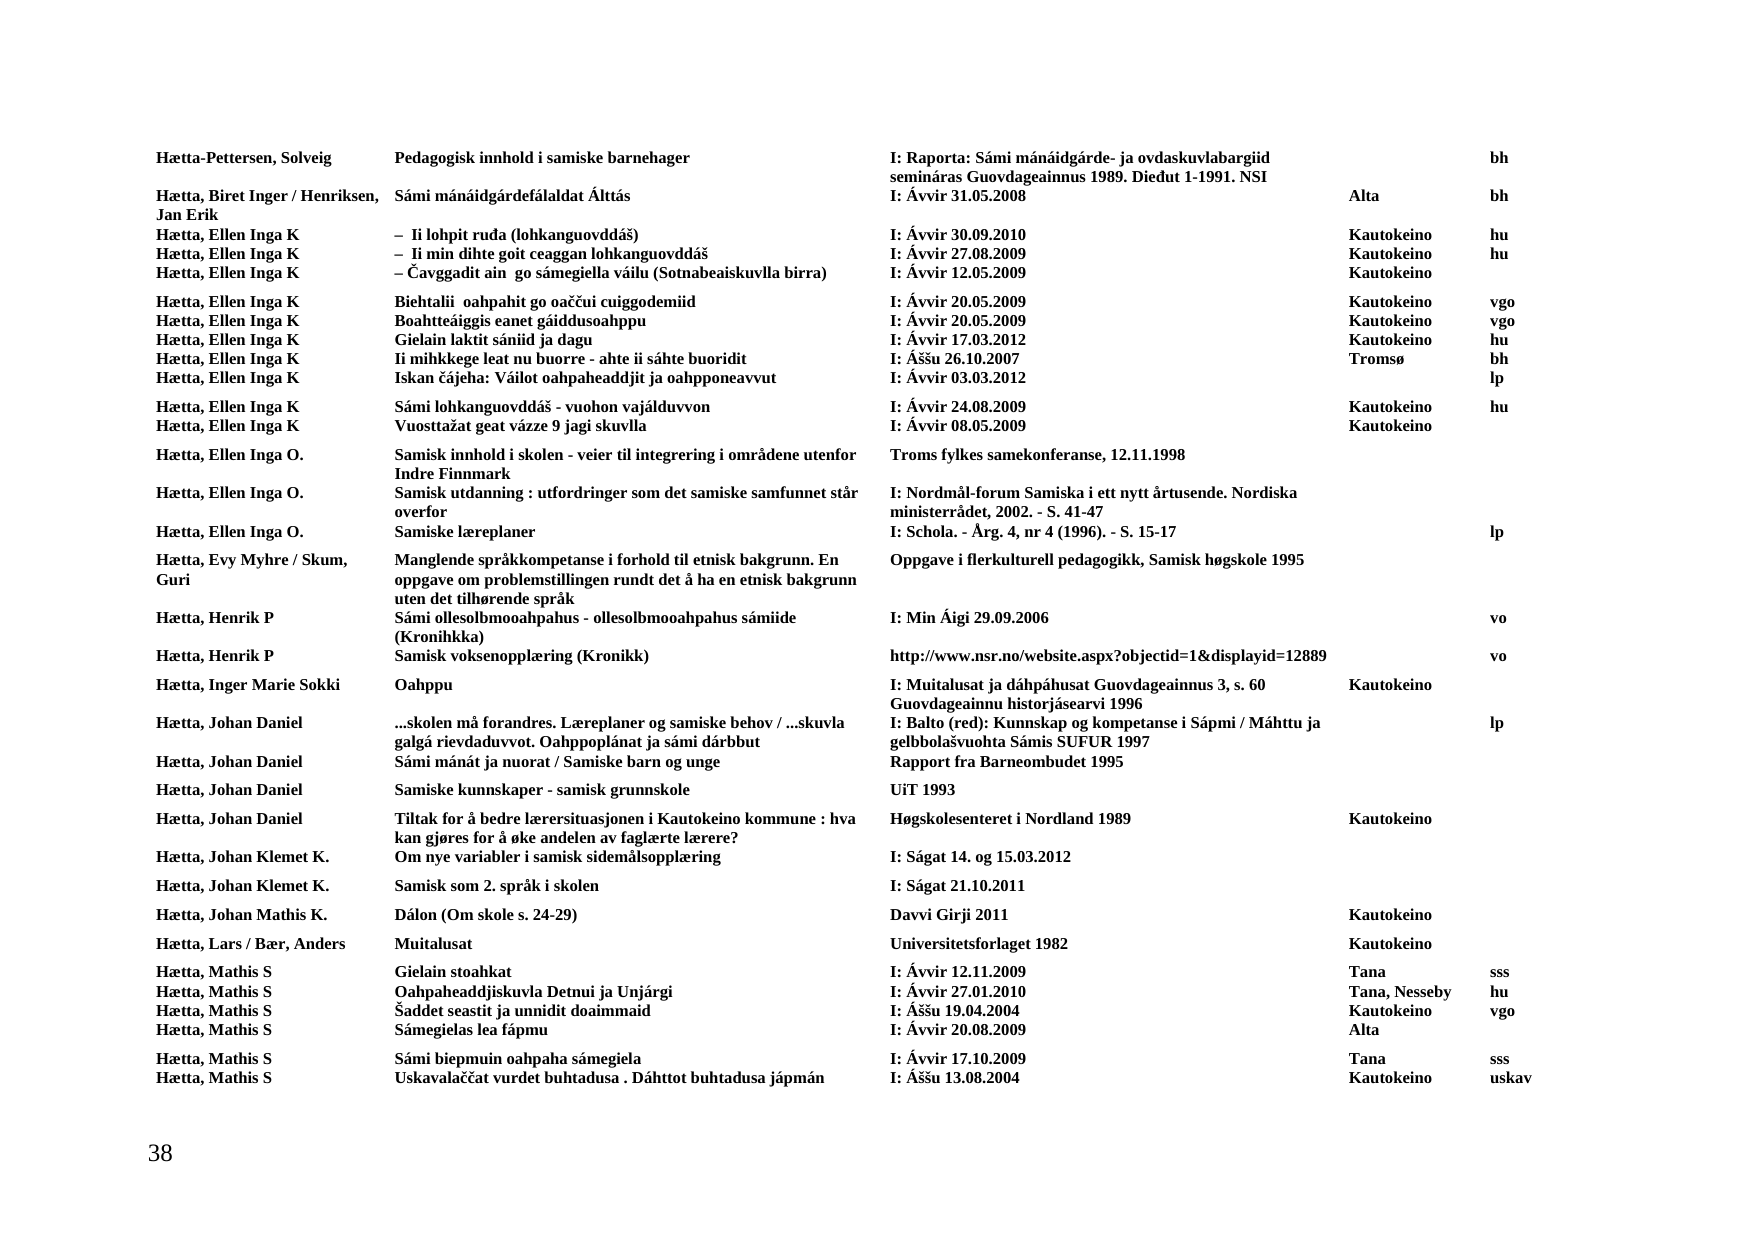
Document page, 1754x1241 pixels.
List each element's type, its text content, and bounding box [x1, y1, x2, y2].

table_cell I: Áššu 26.10.2007 [883, 349, 1341, 368]
table_cell ...skolen må forandres. Læreplaner og samiske behov / ...skuvla galgá rievdaduvvot. Oahppoplánat ja sámi dárbbut [387, 713, 883, 751]
table_cell vo [1483, 608, 1605, 646]
table_cell Muitalusat [387, 934, 883, 962]
table_cell I: Áššu 13.08.2004 [883, 1068, 1341, 1087]
table_cell Hætta, Johan Daniel [149, 751, 387, 780]
table_cell [1483, 416, 1605, 445]
table_cell [1483, 809, 1605, 847]
table_cell Hætta, Mathis S [149, 1020, 387, 1048]
table_cell sss [1483, 962, 1605, 981]
table_cell uskav [1483, 1068, 1605, 1087]
table_cell [1341, 847, 1482, 876]
table_cell Samisk som 2. språk i skolen [387, 876, 883, 905]
table_cell I: Ávvir 12.11.2009 [883, 962, 1341, 981]
table_cell I: Ságat 21.10.2011 [883, 876, 1341, 905]
table_cell Hætta, Mathis S [149, 1068, 387, 1087]
table_cell Hætta-Pettersen, Solveig [149, 148, 387, 186]
table_cell Sámi mánáidgárdefálaldat Álttás [387, 186, 883, 224]
table_cell Kautokeino [1341, 263, 1482, 291]
table_cell Hætta, Mathis S [149, 1049, 387, 1068]
table_cell Hætta, Lars / Bær, Anders [149, 934, 387, 962]
table_cell I: Schola. - Årg. 4, nr 4 (1996). - S. 15-17 [883, 521, 1341, 550]
table_cell Hætta, Ellen Inga K [149, 416, 387, 445]
table_cell Hætta, Johan Mathis K. [149, 905, 387, 933]
table_cell [1483, 905, 1605, 933]
table_cell Sámi lohkanguovddáš - vuohon vajálduvvon [387, 397, 883, 416]
table_cell I: Áššu 19.04.2004 [883, 1001, 1341, 1020]
table_cell sss [1483, 1049, 1605, 1068]
table_cell Kautokeino [1341, 311, 1482, 330]
table_cell Kautokeino [1341, 330, 1482, 349]
table_cell I: Min Áigi 29.09.2006 [883, 608, 1341, 646]
table_cell Manglende språkkompetanse i forhold til etnisk bakgrunn. En oppgave om problemstillingen rundt det å ha en etnisk bakgrunn uten det tilhørende språk [387, 550, 883, 608]
table_cell Hætta, Ellen Inga K [149, 349, 387, 368]
table_cell Biehtalii oahpahit go oaččui cuiggodemiid [387, 291, 883, 311]
table_cell Oppgave i flerkulturell pedagogikk, Samisk høgskole 1995 [883, 550, 1341, 608]
table_cell Hætta, Ellen Inga K [149, 224, 387, 243]
table_cell [1483, 1020, 1605, 1048]
table_cell Tana, Nesseby [1341, 981, 1482, 1001]
table_cell Hætta, Henrik P [149, 646, 387, 675]
table_cell [1341, 521, 1482, 550]
table_cell [1341, 876, 1482, 905]
table_cell I: Ávvir 08.05.2009 [883, 416, 1341, 445]
table_cell Hætta, Ellen Inga O. [149, 521, 387, 550]
table_cell UiT 1993 [883, 780, 1341, 809]
table_cell Hætta, Ellen Inga K [149, 263, 387, 291]
table_cell – Čavggadit ain go sámegiella váilu (Sotnabeaiskuvlla birra) [387, 263, 883, 291]
table_cell [1341, 608, 1482, 646]
table_cell I: Balto (red): Kunnskap og kompetanse i Sápmi / Máhttu ja gelbbolašvuohta Sámis SUFUR 1997 [883, 713, 1341, 751]
table_cell [1483, 675, 1605, 713]
table_cell Sámi mánát ja nuorat / Samiske barn og unge [387, 751, 883, 780]
table_cell Kautokeino [1341, 1068, 1482, 1087]
table_cell Pedagogisk innhold i samiske barnehager [387, 148, 883, 186]
table_cell Kautokeino [1341, 224, 1482, 243]
table_cell Šaddet seastit ja unnidit doaimmaid [387, 1001, 883, 1020]
table_cell Ii mihkkege leat nu buorre - ahte ii sáhte buoridit [387, 349, 883, 368]
table_cell Uskavalaččat vurdet buhtadusa . Dáhttot buhtadusa jápmán [387, 1068, 883, 1087]
table_cell Hætta, Ellen Inga K [149, 244, 387, 263]
table_cell Tana [1341, 1049, 1482, 1068]
table_cell Hætta, Ellen Inga K [149, 330, 387, 349]
table_cell Kautokeino [1341, 244, 1482, 263]
table_cell Høgskolesenteret i Nordland 1989 [883, 809, 1341, 847]
table_cell [1483, 780, 1605, 809]
table_cell Sámi ollesolbmooahpahus - ollesolbmooahpahus sámiide (Kronihkka) [387, 608, 883, 646]
table_cell lp [1483, 368, 1605, 397]
table_cell Kautokeino [1341, 1001, 1482, 1020]
table_cell I: Ávvir 30.09.2010 [883, 224, 1341, 243]
table_cell Hætta, Johan Daniel [149, 780, 387, 809]
table_cell hu [1483, 397, 1605, 416]
table_cell hu [1483, 224, 1605, 243]
table_cell [1341, 751, 1482, 780]
table_cell – Ii lohpit ruđa (lohkanguovddáš) [387, 224, 883, 243]
table_cell Oahppu [387, 675, 883, 713]
table_cell vgo [1483, 1001, 1605, 1020]
table_cell Oahpaheaddjiskuvla Detnui ja Unjárgi [387, 981, 883, 1001]
table_cell bh [1483, 186, 1605, 224]
table_cell Hætta, Ellen Inga O. [149, 445, 387, 483]
table_cell [1341, 713, 1482, 751]
table_cell I: Raporta: Sámi mánáidgárde- ja ovdaskuvlabargiid semináras Guovdageainnus 1989. Dieđut 1-1991. NSI [883, 148, 1341, 186]
table_cell Kautokeino [1341, 675, 1482, 713]
table_cell Boahtteáiggis eanet gáiddusoahppu [387, 311, 883, 330]
table_cell I: Ávvir 27.08.2009 [883, 244, 1341, 263]
table_cell Kautokeino [1341, 416, 1482, 445]
table_cell [1483, 934, 1605, 962]
table_cell Sámi biepmuin oahpaha sámegiela [387, 1049, 883, 1068]
table_cell Rapport fra Barneombudet 1995 [883, 751, 1341, 780]
table_cell Hætta, Johan Daniel [149, 713, 387, 751]
table_cell Om nye variabler i samisk sidemålsopplæring [387, 847, 883, 876]
table_cell Hætta, Biret Inger / Henriksen, Jan Erik [149, 186, 387, 224]
table_cell Samisk utdanning : utfordringer som det samiske samfunnet står overfor [387, 483, 883, 521]
table_cell Hætta, Ellen Inga K [149, 291, 387, 311]
table_cell [1341, 780, 1482, 809]
table_cell vgo [1483, 291, 1605, 311]
table_cell Hætta, Ellen Inga K [149, 311, 387, 330]
table_cell Dálon (Om skole s. 24-29) [387, 905, 883, 933]
table_cell Hætta, Ellen Inga K [149, 368, 387, 397]
table_cell Hætta, Johan Klemet K. [149, 847, 387, 876]
table_cell – Ii min dihte goit ceaggan lohkanguovddáš [387, 244, 883, 263]
table_cell Gielain laktit sániid ja dagu [387, 330, 883, 349]
table_cell hu [1483, 981, 1605, 1001]
table_cell Hætta, Inger Marie Sokki [149, 675, 387, 713]
table_cell I: Muitalusat ja dáhpáhusat Guovdageainnus 3, s. 60 Guovdageainnu historjásearvi 1996 [883, 675, 1341, 713]
table_cell Samiske læreplaner [387, 521, 883, 550]
table_cell I: Ávvir 31.05.2008 [883, 186, 1341, 224]
table_cell Hætta, Mathis S [149, 981, 387, 1001]
table_cell lp [1483, 521, 1605, 550]
table_cell Kautokeino [1341, 809, 1482, 847]
table_cell Sámegielas lea fápmu [387, 1020, 883, 1048]
table_cell bh [1483, 349, 1605, 368]
table_cell Gielain stoahkat [387, 962, 883, 981]
table_cell [1483, 445, 1605, 483]
table_cell Davvi Girji 2011 [883, 905, 1341, 933]
table_cell [1341, 550, 1482, 608]
table_cell I: Ávvir 27.01.2010 [883, 981, 1341, 1001]
table_cell hu [1483, 330, 1605, 349]
table_cell Kautokeino [1341, 291, 1482, 311]
table_cell I: Ságat 14. og 15.03.2012 [883, 847, 1341, 876]
table_cell Troms fylkes samekonferanse, 12.11.1998 [883, 445, 1341, 483]
table_cell vgo [1483, 311, 1605, 330]
table_cell Samiske kunnskaper - samisk grunnskole [387, 780, 883, 809]
table_cell Hætta, Mathis S [149, 962, 387, 981]
table_cell bh [1483, 148, 1605, 186]
table_cell Alta [1341, 186, 1482, 224]
table_cell I: Ávvir 17.10.2009 [883, 1049, 1341, 1068]
table_cell Alta [1341, 1020, 1482, 1048]
table_cell Kautokeino [1341, 934, 1482, 962]
table_cell I: Nordmål-forum Samiska i ett nytt årtusende. Nordiska ministerrådet, 2002. - S. 41-47 [883, 483, 1341, 521]
table_cell I: Ávvir 20.05.2009 [883, 291, 1341, 311]
table_cell Hætta, Johan Daniel [149, 809, 387, 847]
table_cell I: Ávvir 17.03.2012 [883, 330, 1341, 349]
table_cell hu [1483, 244, 1605, 263]
table_cell Universitetsforlaget 1982 [883, 934, 1341, 962]
table_cell http://www.nsr.no/website.aspx?objectid=1&displayid=12889 [883, 646, 1341, 675]
table_cell Hætta, Henrik P [149, 608, 387, 646]
table_cell I: Ávvir 12.05.2009 [883, 263, 1341, 291]
table_cell I: Ávvir 03.03.2012 [883, 368, 1341, 397]
table_cell Samisk voksenopplæring (Kronikk) [387, 646, 883, 675]
table_cell [1483, 550, 1605, 608]
table_cell Hætta, Johan Klemet K. [149, 876, 387, 905]
table_cell [1341, 368, 1482, 397]
table_cell Tana [1341, 962, 1482, 981]
table_cell [1483, 847, 1605, 876]
table_cell Tromsø [1341, 349, 1482, 368]
table_cell Tiltak for å bedre lærersituasjonen i Kautokeino kommune : hva kan gjøres for å øke andelen av faglærte lærere? [387, 809, 883, 847]
table_cell Hætta, Evy Myhre / Skum, Guri [149, 550, 387, 608]
table_cell I: Ávvir 20.08.2009 [883, 1020, 1341, 1048]
table_cell Samisk innhold i skolen - veier til integrering i områdene utenfor Indre Finnmark [387, 445, 883, 483]
table_cell [1483, 876, 1605, 905]
table_cell [1341, 445, 1482, 483]
table_cell Hætta, Ellen Inga K [149, 397, 387, 416]
table_cell Vuosttažat geat vázze 9 jagi skuvlla [387, 416, 883, 445]
table_cell Hætta, Ellen Inga O. [149, 483, 387, 521]
table_cell [1483, 263, 1605, 291]
table_cell vo [1483, 646, 1605, 675]
table_cell Hætta, Mathis S [149, 1001, 387, 1020]
table_cell Iskan čájeha: Váilot oahpaheaddjit ja oahpponeavvut [387, 368, 883, 397]
table_cell lp [1483, 713, 1605, 751]
table_cell [1483, 751, 1605, 780]
table_cell [1341, 483, 1482, 521]
table_cell I: Ávvir 24.08.2009 [883, 397, 1341, 416]
table_cell Kautokeino [1341, 905, 1482, 933]
table_cell [1341, 646, 1482, 675]
table_cell Kautokeino [1341, 397, 1482, 416]
table_cell [1341, 148, 1482, 186]
table_cell [1483, 483, 1605, 521]
table_cell I: Ávvir 20.05.2009 [883, 311, 1341, 330]
